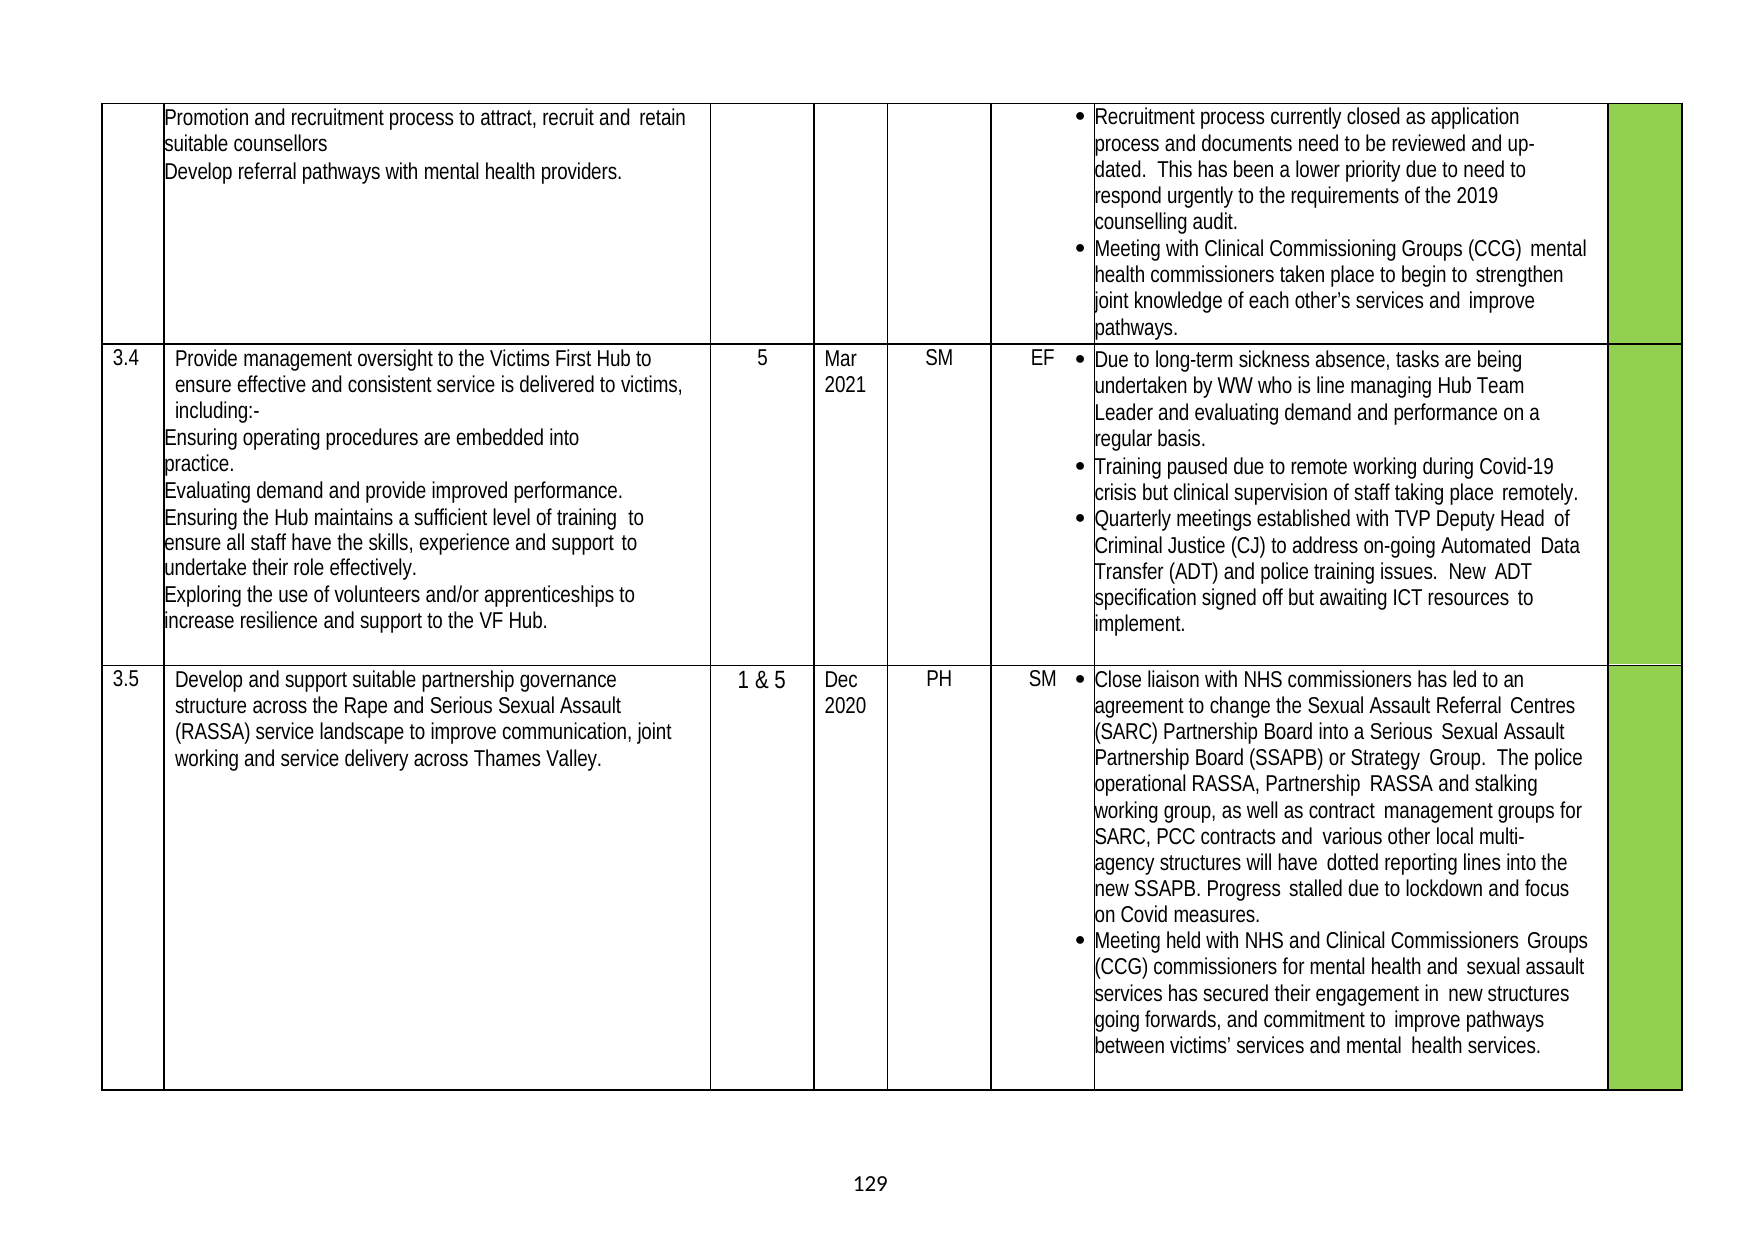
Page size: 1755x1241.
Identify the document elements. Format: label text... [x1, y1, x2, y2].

table_cell [1609, 666, 1681, 1089]
table_header [992, 104, 1094, 343]
table_cell Close liaison with NHS commissioners has led to an agreement to change the Sexual Assault Referral Centres (SARC) Partnership Board into a Serious Sexual Assault Partnership Board (SSAPB) or Strategy Group. The police operational RASSA, Partnership RASSA and stalking working group, as well as contract management groups for SARC, PCC contracts and various other local multi-agency structures will have dotted reporting lines into the new SSAPB. Progress stalled due to lockdown and focus on Covid measures. Meeting held with NHS and Clinical Commissioners Groups (CCG) commissioners for mental health and sexual assault services has secured their engagement in new structures going forwards, and commitment to improve pathways between victims’ services and mental health services. [1095, 666, 1607, 1089]
table_cell SM [992, 666, 1094, 1089]
table_cell Mar 2021 [815, 345, 887, 664]
table_cell Provide management oversight to the Victims First Hub to ensure effective and consistent service is delivered to victims, including:- Ensuring operating procedures are embedded into practice. Evaluating demand and provide improved performance. Ensuring the Hub maintains a sufficient level of training to ensure all staff have the skills, experience and support to undertake their role effectively. Exploring the use of volunteers and/or apprenticeships to increase resilience and support to the VF Hub. [165, 345, 710, 664]
table_cell Due to long-term sickness absence, tasks are being undertaken by WW who is line managing Hub Team Leader and evaluating demand and performance on a regular basis. Training paused due to remote working during Covid-19 crisis but clinical supervision of staff taking place remotely. Quarterly meetings established with TVP Deputy Head of Criminal Justice (CJ) to address on-going Automated Data Transfer (ADT) and police training issues. New ADT specification signed off but awaiting ICT resources to implement. [1095, 345, 1607, 664]
table_cell Develop and support suitable partnership governance structure across the Rape and Serious Sexual Assault (RASSA) service landscape to improve communication, joint working and service delivery across Thames Valley. [165, 666, 710, 1089]
table_header [888, 104, 990, 343]
table_cell SM [888, 345, 990, 664]
table_cell [1609, 345, 1681, 664]
table_cell 5 [711, 345, 813, 664]
table_header Promotion and recruitment process to attract, recruit and retain suitable counsellors Develop referral pathways with mental health providers. [165, 104, 710, 343]
table_header [1609, 104, 1681, 343]
table_cell PH [888, 666, 990, 1089]
table_header [815, 104, 887, 343]
table_cell 1 & 5 [711, 666, 813, 1089]
table_header [711, 104, 813, 343]
table_cell 3.5 [103, 666, 163, 1089]
table_cell Dec 2020 [815, 666, 887, 1089]
table_header Recruitment process currently closed as application process and documents need to be reviewed and up- dated. This has been a lower priority due to need to respond urgently to the requirements of the 2019 counselling audit. Meeting with Clinical Commissioning Groups (CCG) mental health commissioners taken place to begin to strengthen joint knowledge of each other’s services and improve pathways. [1095, 104, 1607, 343]
table_cell 3.4 [103, 345, 163, 664]
table_cell EF [992, 345, 1094, 664]
table_header [103, 104, 163, 343]
